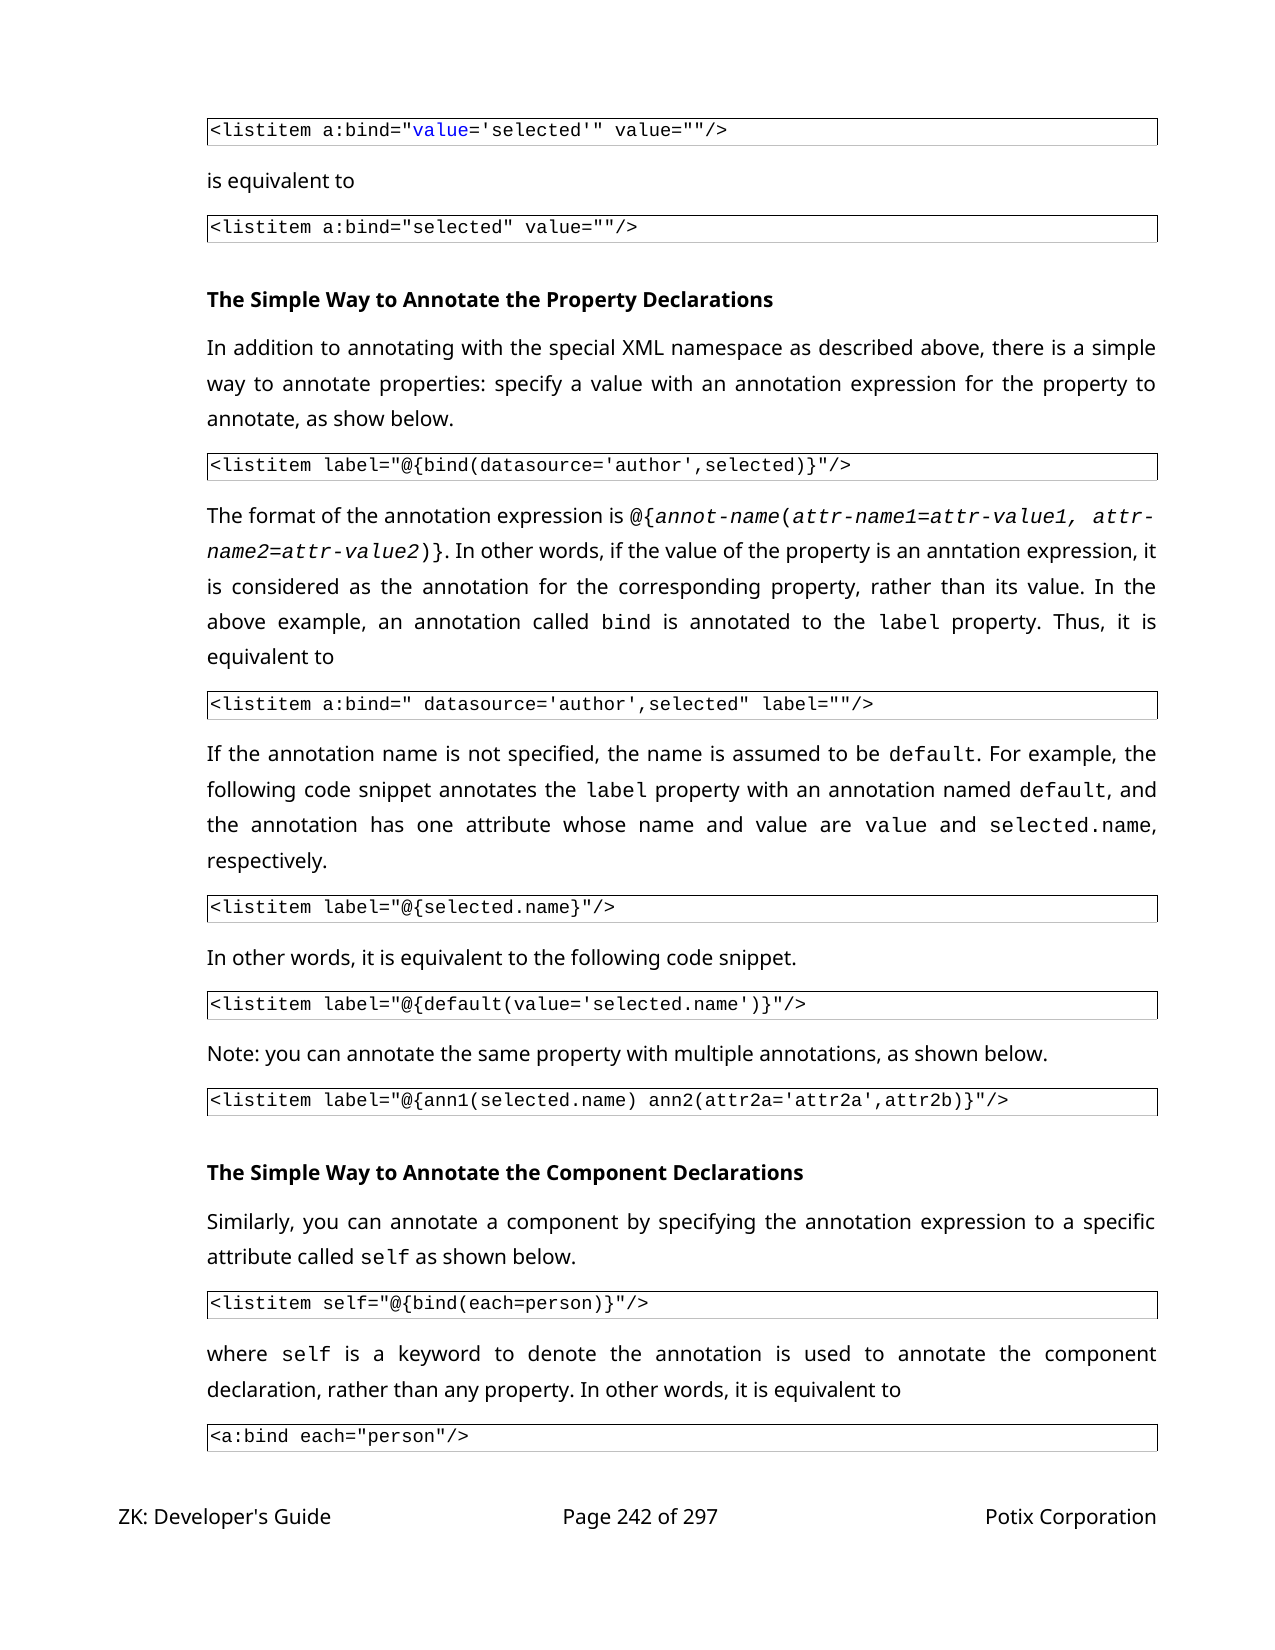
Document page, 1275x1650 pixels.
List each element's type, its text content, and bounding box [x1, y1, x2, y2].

text In addition to annotating with the special XML namespace as described above, there is a simple way to annotate properties: specify a value with an annotation expression for the property to annotate, as show below. [207, 333, 1157, 432]
text is equivalent to [207, 166, 1157, 194]
text <listitem a:bind="value='selected'" value=""/> [208, 119, 1157, 145]
text <listitem label="@{ann1(selected.name) ann2(attr2a='attr2a',attr2b)}"/> [208, 1089, 1157, 1115]
text The format of the annotation expression is @{annot-name(attr-name1=attr-value1, attr-name2=attr-value2)}. In other words, if the value of the property is an anntation expression, it is considered as the annotation for the corresponding property, rather than its value. In the above example, an annotation called bind is annotated to the label property. Thus, it is equivalent to [207, 501, 1157, 671]
text Note: you can annotate the same property with multiple annotations, as shown below. [207, 1039, 1157, 1068]
text Similarly, you can annotate a component by specifying the annotation expression to a specific attribute called self as shown below. [207, 1207, 1157, 1271]
text In other words, it is equivalent to the following code snippet. [207, 943, 1157, 971]
text <listitem label="@{selected.name}"/> [208, 896, 1157, 922]
text <listitem a:bind=" datasource='author',selected" label=""/> [208, 692, 1157, 719]
text where self is a keyword to denote the annotation is used to annotate the component declaration, rather than any property. In other words, it is equivalent to [207, 1339, 1157, 1403]
subtitle The Simple Way to Annotate the Property Declarations [207, 285, 1157, 313]
text <listitem a:bind="selected" value=""/> [208, 216, 1157, 242]
text <listitem label="@{default(value='selected.name')}"/> [208, 992, 1157, 1019]
text If the annotation name is not specified, the name is assumed to be default. For example, the following code snippet annotates the label property with an annotation named default, and the annotation has one attribute whose name and value are value and selected.name, respectively. [207, 739, 1157, 874]
text <listitem self="@{bind(each=person)}"/> [208, 1292, 1157, 1318]
text <a:bind each="person"/> [208, 1425, 1157, 1451]
subtitle The Simple Way to Annotate the Component Declarations [207, 1158, 1157, 1186]
text <listitem label="@{bind(datasource='author',selected)}"/> [208, 454, 1157, 480]
